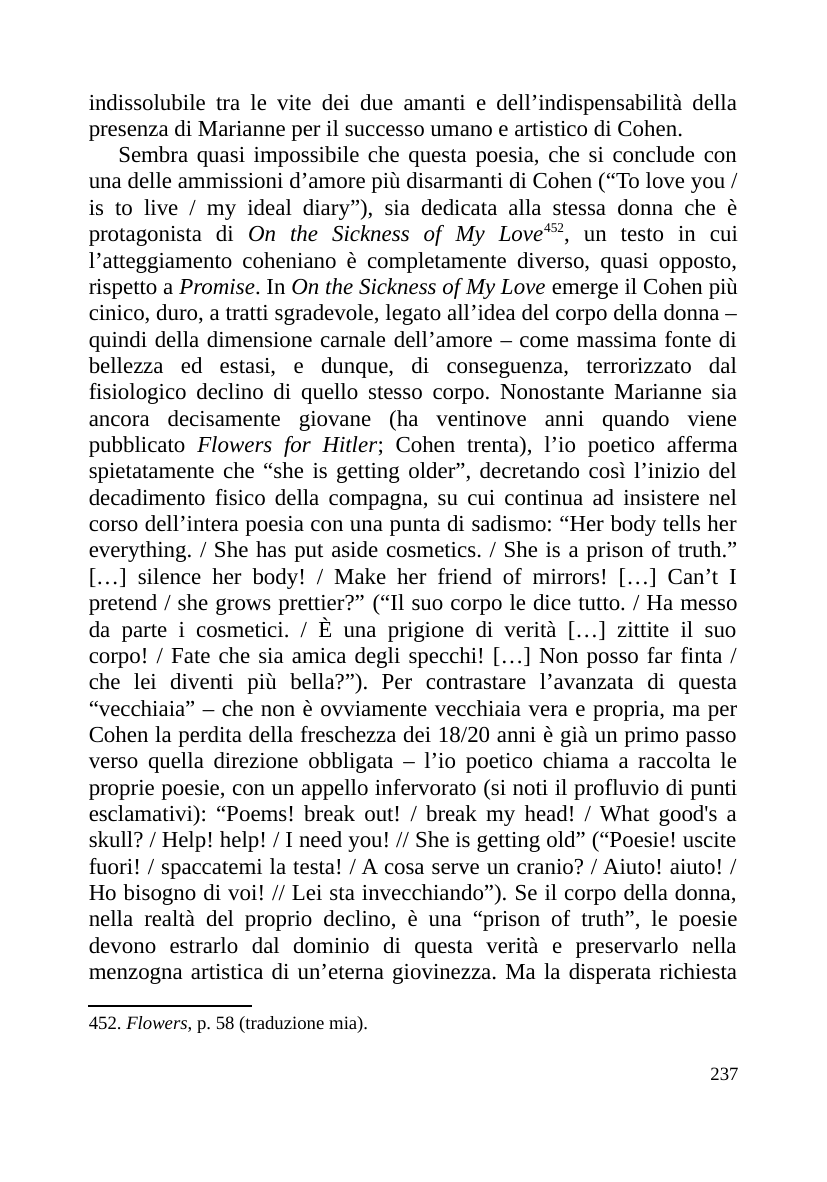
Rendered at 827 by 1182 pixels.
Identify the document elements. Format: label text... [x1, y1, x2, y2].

text Flowers, p. 58 (traduzione mia). [88, 1012, 738, 1034]
text Sembra quasi impossibile che questa poesia, che si conclude con una delle ammissioni d’amore più disarmanti di Cohen (“To love you / is to live / my ideal diary”), sia dedicata alla stessa donna che è protagonista di On the Sickness of My Love, un testo in cui l’atteggiamento coheniano è completamente diverso, quasi opposto, rispetto a Promise. In On the Sickness of My Love emerge il Cohen più cinico, duro, a tratti sgradevole, legato all’idea del corpo della donna – quindi della dimensione carnale dell’amore – come massima fonte di bellezza ed estasi, e dunque, di conseguenza, terrorizzato dal fisiologico declino di quello stesso corpo. Nonostante Marianne sia ancora decisamente giovane (ha ventinove anni quando viene pubblicato Flowers for Hitler; Cohen trenta), l’io poetico afferma spietatamente che “she is getting older”, decretando così l’inizio del decadimento fisico della compagna, su cui continua ad insistere nel corso dell’intera poesia con una punta di sadismo: “Her body tells her everything. / She has put aside cosmetics. / She is a prison of truth.” […] silence her body! / Make her friend of mirrors! […] Can’t I pretend / she grows prettier?” (“Il suo corpo le dice tutto. / Ha messo da parte i cosmetici. / È una prigione di verità […] zittite il suo corpo! / Fate che sia amica degli specchi! […] Non posso far finta / che lei diventi più bella?”). Per contrastare l’avanzata di questa “vecchiaia” – che non è ovviamente vecchiaia vera e propria, ma per Cohen la perdita della freschezza dei 18/20 anni è già un primo passo verso quella direzione obbligata – l’io poetico chiama a raccolta le proprie poesie, con un appello infervorato (si noti il profluvio di punti esclamativi): “Poems! break out! / break my head! / What good's a skull? / Help! help! / I need you! // She is getting old” (“Poesie! uscite fuori! / spaccatemi la testa! / A cosa serve un cranio? / Aiuto! aiuto! / Ho bisogno di voi! // Lei sta invecchiando”). Se il corpo della donna, nella realtà del proprio declino, è una “prison of truth”, le poesie devono estrarlo dal dominio di questa verità e preservarlo nella menzogna artistica di un’eterna giovinezza. Ma la disperata richiesta [88, 141, 738, 984]
text indissolubile tra le vite dei due amanti e dell’indispensabilità della presenza di Marianne per il successo umano e artistico di Cohen. [88, 88, 738, 141]
